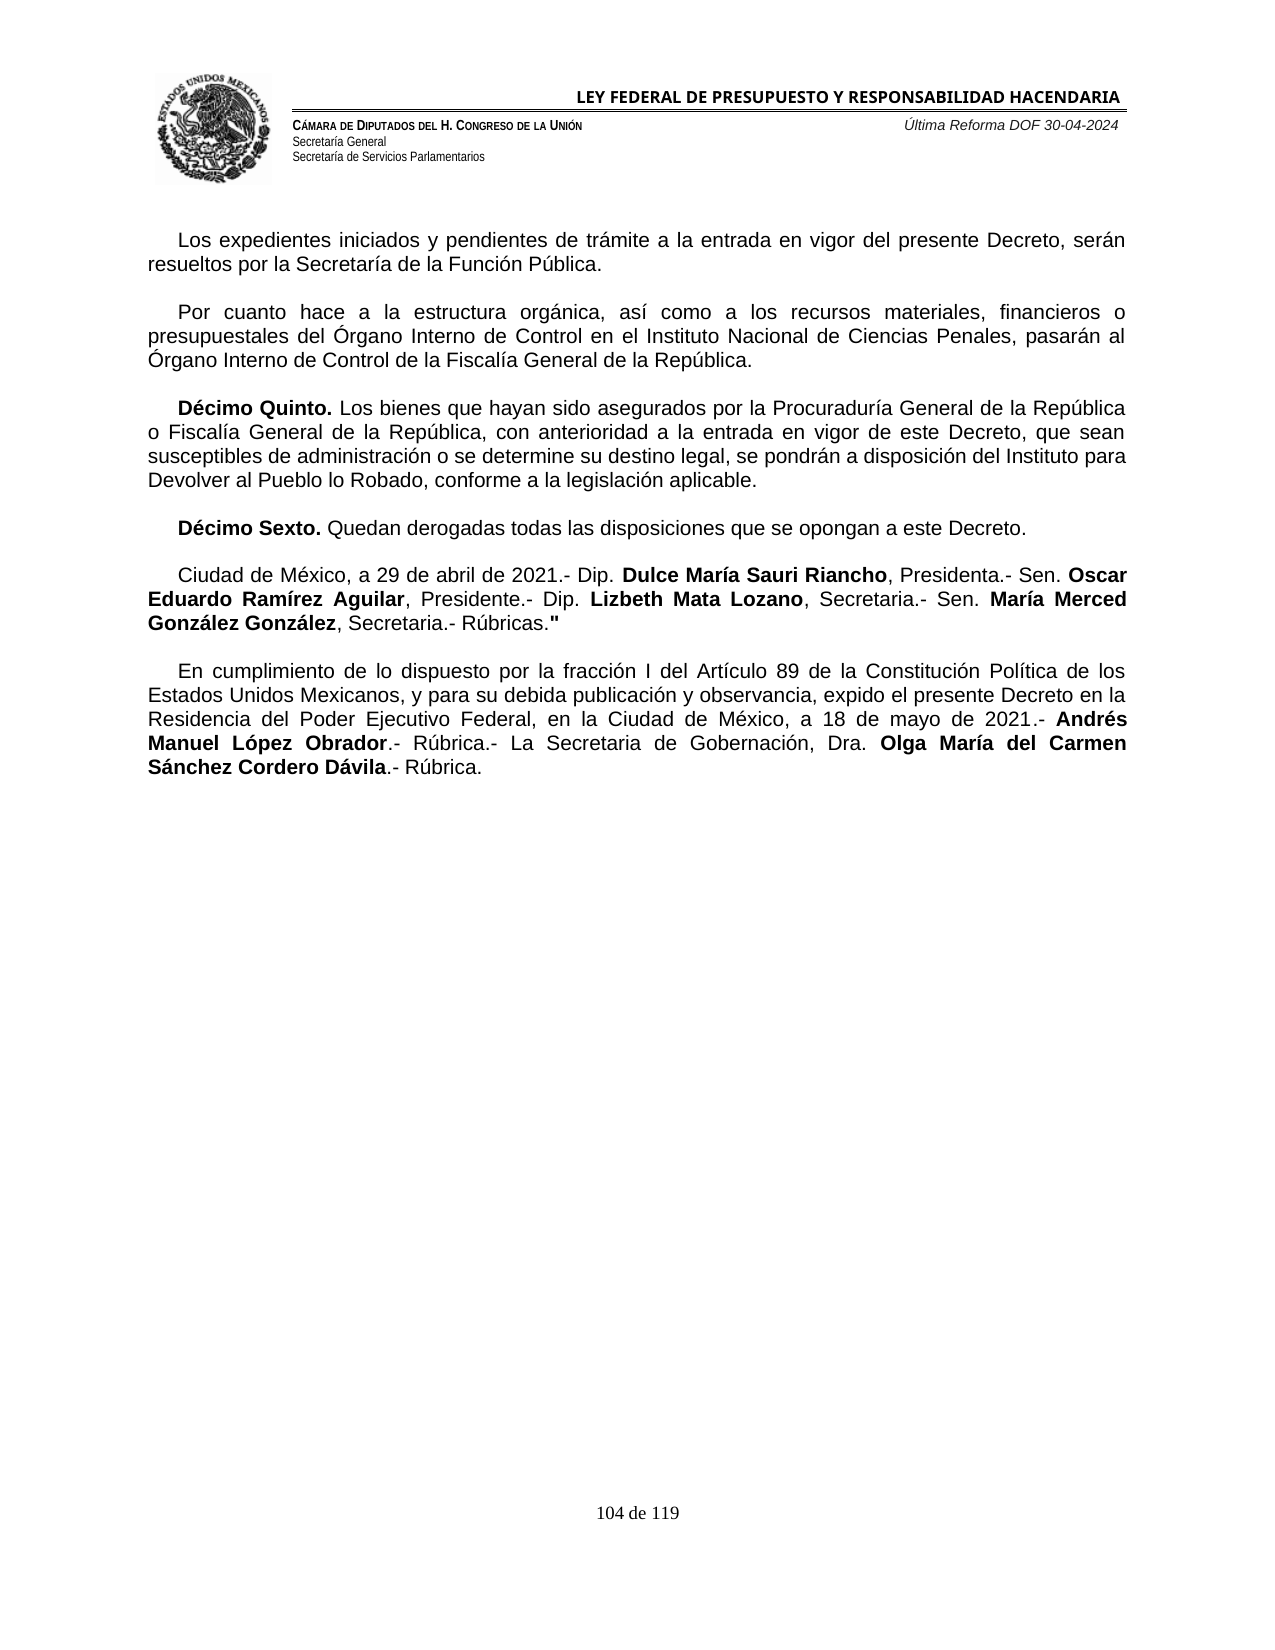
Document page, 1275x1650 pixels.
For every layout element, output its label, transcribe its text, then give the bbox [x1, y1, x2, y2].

text Décimo Quinto. Los bienes que hayan sido asegurados por la Procuraduría General de la República o Fiscalía General de la República, con anterioridad a la entrada en vigor de este Decreto, que sean susceptibles de administración o se determine su destino legal, se pondrán a disposición del Instituto para Devolver al Pueblo lo Robado, conforme a la legislación aplicable. [148, 396, 1127, 491]
text Ciudad de México, a 29 de abril de 2021.- Dip. Dulce María Sauri Riancho, Presidenta.- Sen. Oscar Eduardo Ramírez Aguilar, Presidente.- Dip. Lizbeth Mata Lozano, Secretaria.- Sen. María Merced González González, Secretaria.- Rúbricas." [148, 563, 1127, 635]
text Por cuanto hace a la estructura orgánica, así como a los recursos materiales, financieros o presupuestales del Órgano Interno de Control en el Instituto Nacional de Ciencias Penales, pasarán al Órgano Interno de Control de la Fiscalía General de la República. [148, 300, 1127, 372]
text Los expedientes iniciados y pendientes de trámite a la entrada en vigor del presente Decreto, serán resueltos por la Secretaría de la Función Pública. [148, 228, 1127, 276]
text En cumplimiento de lo dispuesto por la fracción I del Artículo 89 de la Constitución Política de los Estados Unidos Mexicanos, y para su debida publicación y observancia, expido el presente Decreto en la Residencia del Poder Ejecutivo Federal, en la Ciudad de México, a 18 de mayo de 2021.- Andrés Manuel López Obrador.- Rúbrica.- La Secretaria de Gobernación, Dra. Olga María del Carmen Sánchez Cordero Dávila.- Rúbrica. [148, 659, 1127, 779]
text Décimo Sexto. Quedan derogadas todas las disposiciones que se opongan a este Decreto. [148, 515, 1127, 539]
